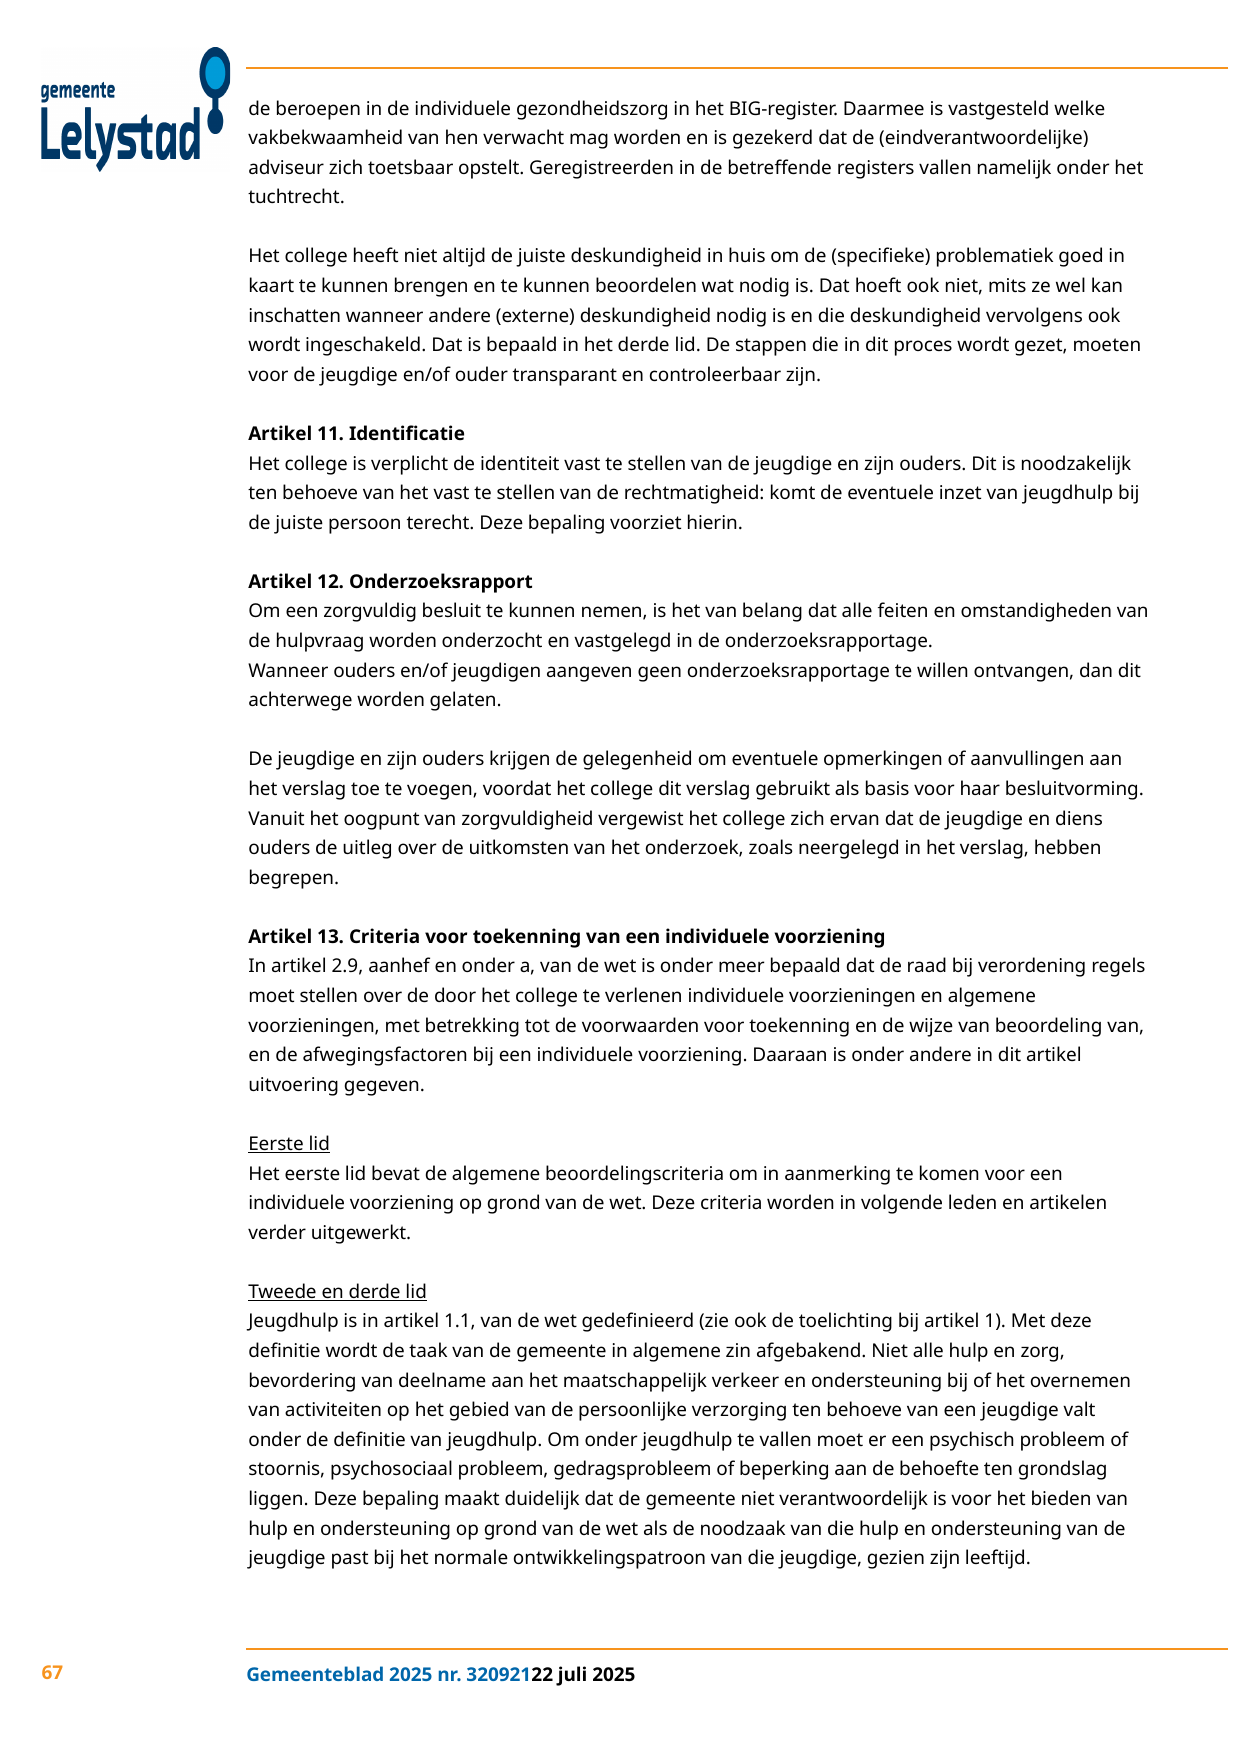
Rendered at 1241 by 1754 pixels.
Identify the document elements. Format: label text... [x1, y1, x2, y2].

text Artikel 13. Criteria voor toekenning van een individuele voorziening [248, 923, 1152, 949]
text Artikel 11. Identificatie [248, 420, 1152, 446]
text Eerste lid [248, 1130, 1152, 1156]
text Jeugdhulp is in artikel 1.1, van de wet gedefinieerd (zie ook de toelichting bij artikel 1). Met deze definitie wordt de taak van de gemeente in algemene zin afgebakend. Niet alle hulp en zorg, bevordering van deelname aan het maatschappelijk verkeer en ondersteuning bij of het overnemen van activiteiten op het gebied van de persoonlijke verzorging ten behoeve van een jeugdige valt onder de definitie van jeugdhulp. Om onder jeugdhulp te vallen moet er een psychisch probleem of stoornis, psychosociaal probleem, gedragsprobleem of beperking aan de behoefte ten grondslag liggen. Deze bepaling maakt duidelijk dat de gemeente niet verantwoordelijk is voor het bieden van hulp en ondersteuning op grond van de wet als de noodzaak van die hulp en ondersteuning van de jeugdige past bij het normale ontwikkelingspatroon van die jeugdige, gezien zijn leeftijd. [248, 1308, 1152, 1570]
text Wanneer ouders en/of jeugdigen aangeven geen onderzoeksrapportage te willen ontvangen, dan dit achterwege worden gelaten. [248, 657, 1152, 712]
text In artikel 2.9, aanhef en onder a, van de wet is onder meer bepaald dat de raad bij verordening regels moet stellen over de door het college te verlenen individuele voorzieningen en algemene voorzieningen, met betrekking tot de voorwaarden voor toekenning en de wijze van beoordeling van, en de afwegingsfactoren bij een individuele voorziening. Daaraan is onder andere in dit artikel uitvoering gegeven. [248, 953, 1152, 1097]
text Het eerste lid bevat de algemene beoordelingscriteria om in aanmerking te komen voor een individuele voorziening op grond van de wet. Deze criteria worden in volgende leden en artikelen verder uitgewerkt. [248, 1160, 1152, 1245]
text Om een zorgvuldig besluit te kunnen nemen, is het van belang dat alle feiten en omstandigheden van de hulpvraag worden onderzocht en vastgelegd in de onderzoeksrapportage. [248, 598, 1152, 653]
picture [41, 47, 231, 172]
text de beroepen in de individuele gezondheidszorg in het BIG-register. Daarmee is vastgesteld welke vakbekwaamheid van hen verwacht mag worden en is gezekerd dat de (eindverantwoordelijke) adviseur zich toetsbaar opstelt. Geregistreerden in de betreffende registers vallen namelijk onder het tuchtrecht. [248, 95, 1152, 209]
text Artikel 12. Onderzoeksrapport [248, 568, 1152, 594]
text Tweede en derde lid [248, 1278, 1152, 1304]
text De jeugdige en zijn ouders krijgen de gelegenheid om eventuele opmerkingen of aanvullingen aan het verslag toe te voegen, voordat het college dit verslag gebruikt als basis voor haar besluitvorming. Vanuit het oogpunt van zorgvuldigheid vergewist het college zich ervan dat de jeugdige en diens ouders de uitleg over de uitkomsten van het onderzoek, zoals neergelegd in het verslag, hebben begrepen. [248, 746, 1152, 890]
text Het college heeft niet altijd de juiste deskundigheid in huis om de (specifieke) problematiek goed in kaart te kunnen brengen en te kunnen beoordelen wat nodig is. Dat hoeft ook niet, mits ze wel kan inschatten wanneer andere (externe) deskundigheid nodig is en die deskundigheid vervolgens ook wordt ingeschakeld. Dat is bepaald in het derde lid. De stappen die in dit proces wordt gezet, moeten voor de jeugdige en/of ouder transparant en controleerbaar zijn. [248, 243, 1152, 387]
text Het college is verplicht de identiteit vast te stellen van de jeugdige en zijn ouders. Dit is noodzakelijk ten behoeve van het vast te stellen van de rechtmatigheid: komt de eventuele inzet van jeugdhulp bij de juiste persoon terecht. Deze bepaling voorziet hierin. [248, 450, 1152, 535]
